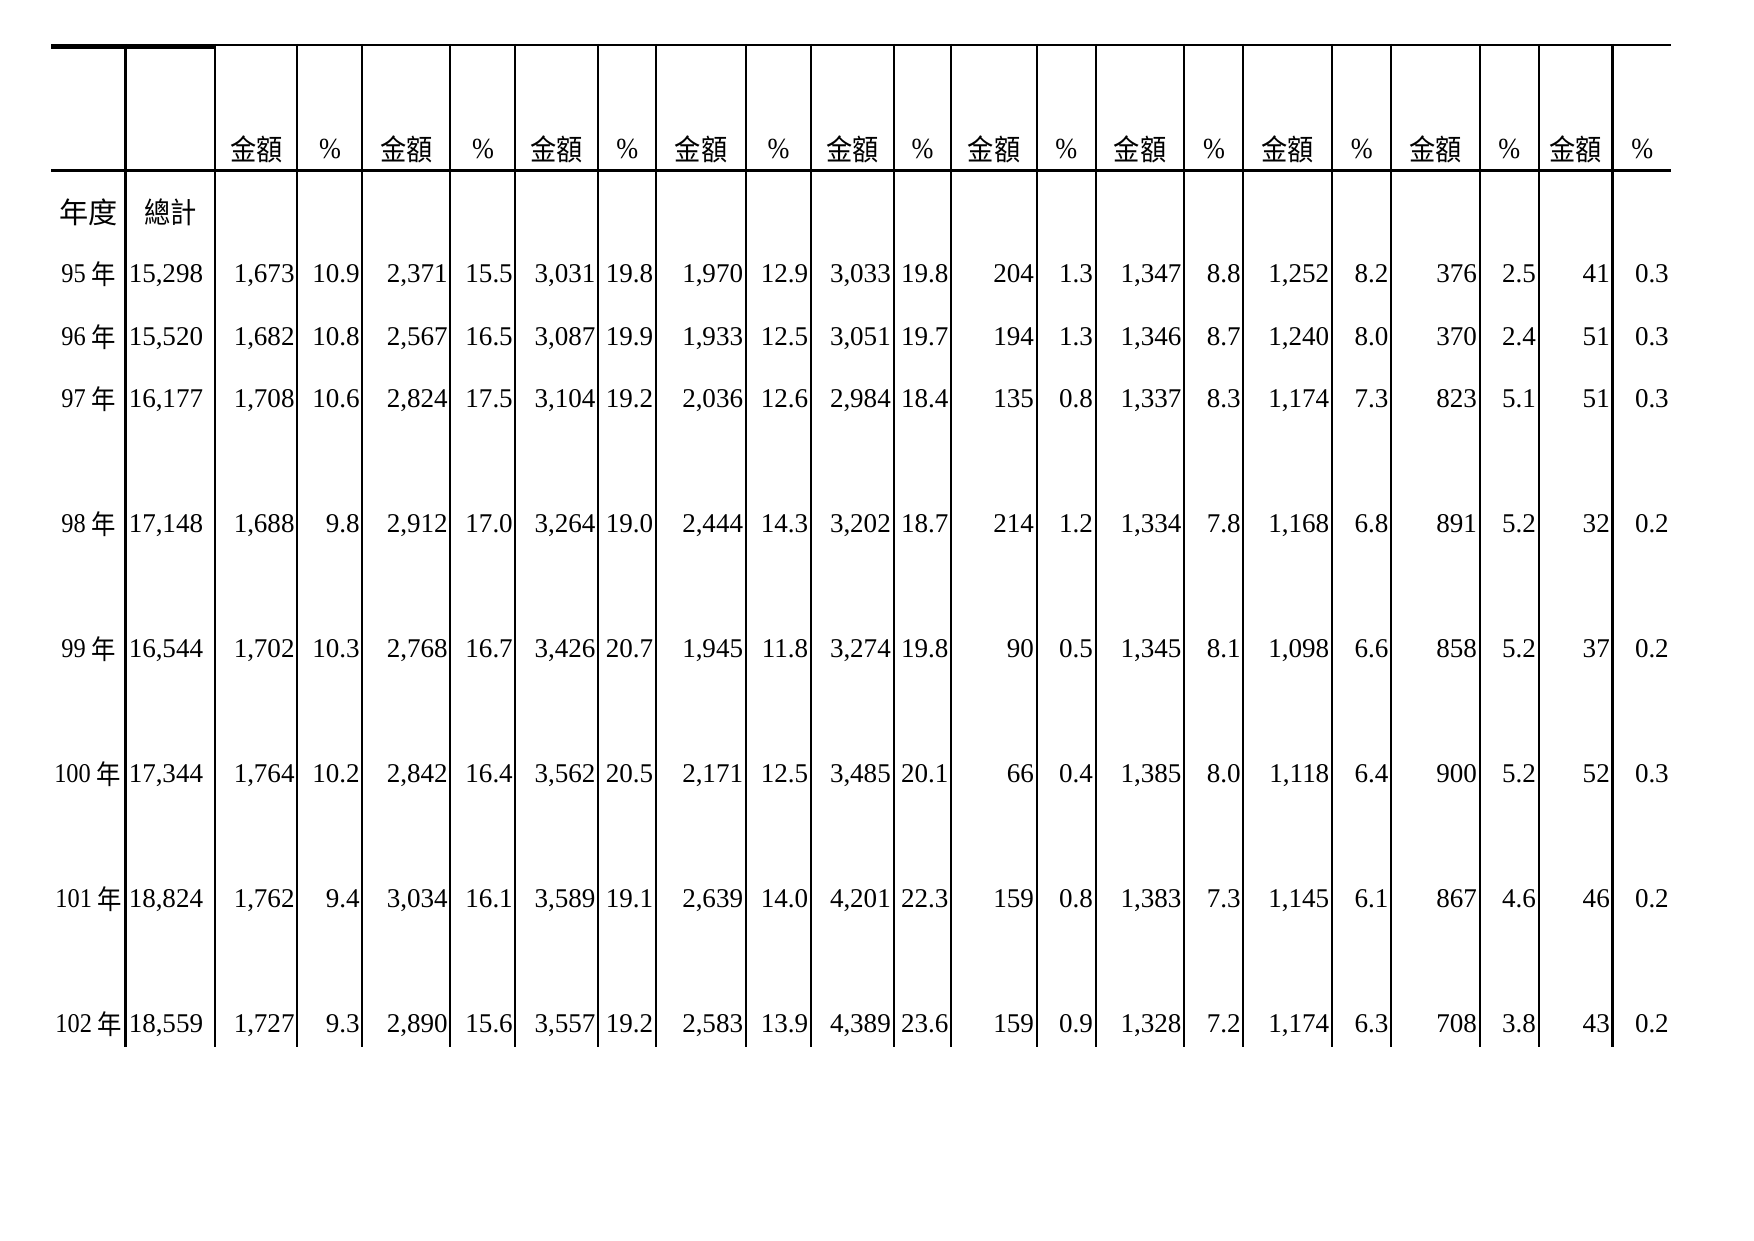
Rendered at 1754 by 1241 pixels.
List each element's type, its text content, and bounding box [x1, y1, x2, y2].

table_cell 1,347 [1097, 172, 1183, 294]
table_cell 102年 [51, 922, 124, 1047]
table_cell 10.2 [298, 672, 361, 797]
table_cell 金額 [1244, 46, 1331, 169]
table_cell 1,970 [657, 172, 745, 294]
table_cell 3.8 [1481, 922, 1538, 1047]
table_cell 3,274 [812, 547, 893, 672]
table_cell 0.2 [1614, 797, 1671, 922]
table_cell 95年 [51, 172, 124, 294]
table_cell 46 [1540, 797, 1611, 922]
table_cell 96年 [51, 294, 124, 356]
table_cell 5.1 [1481, 356, 1538, 419]
table_cell 8.0 [1185, 672, 1242, 797]
table_cell 1,933 [657, 294, 745, 356]
table_cell 7.2 [1185, 922, 1242, 1047]
table_cell 2,583 [657, 922, 745, 1047]
table_cell 19.8 [895, 172, 950, 294]
table_cell 11.8 [747, 547, 810, 672]
table_cell 19.1 [599, 797, 655, 922]
table_cell 51 [1540, 356, 1611, 419]
table_cell 8.3 [1185, 356, 1242, 419]
table_cell 32 [1540, 419, 1611, 547]
table_cell 1,385 [1097, 672, 1183, 797]
table_cell 1,118 [1244, 672, 1331, 797]
table_cell 1,334 [1097, 419, 1183, 547]
table_cell 1,328 [1097, 922, 1183, 1047]
table_cell 1.3 [1038, 172, 1095, 294]
table_cell % [747, 46, 810, 169]
table_cell 6.4 [1333, 672, 1390, 797]
table_cell 19.0 [599, 419, 655, 547]
table_cell 858 [1392, 547, 1479, 672]
table_cell 2,824 [363, 356, 449, 419]
table_cell 4,201 [812, 797, 893, 922]
table_cell 194 [952, 294, 1036, 356]
table_cell 3,264 [516, 419, 597, 547]
table_cell 98年 [51, 419, 124, 547]
table_cell 41 [1540, 172, 1611, 294]
table_cell 15.6 [451, 922, 514, 1047]
table_cell 22.3 [895, 797, 950, 922]
table_header 年度 [51, 49, 124, 169]
table_cell 3,034 [363, 797, 449, 922]
table_cell 0.2 [1614, 547, 1671, 672]
table_cell 0.2 [1614, 419, 1671, 547]
table_cell 0.4 [1038, 672, 1095, 797]
table_cell 3,589 [516, 797, 597, 922]
table_cell 16.1 [451, 797, 514, 922]
table_cell 1,345 [1097, 547, 1183, 672]
table_cell 0.3 [1614, 172, 1671, 294]
table_cell 0.3 [1614, 294, 1671, 356]
table_cell 3,087 [516, 294, 597, 356]
table_cell 5.2 [1481, 547, 1538, 672]
table_cell 2.5 [1481, 172, 1538, 294]
table_cell 3,485 [812, 672, 893, 797]
table_cell 19.8 [599, 172, 655, 294]
table_cell 90 [952, 547, 1036, 672]
table_cell 金額 [216, 46, 296, 169]
table_cell 1,673 [216, 172, 296, 294]
table_cell 20.5 [599, 672, 655, 797]
table_cell 14.3 [747, 419, 810, 547]
table_cell 708 [1392, 922, 1479, 1047]
table_cell 3,562 [516, 672, 597, 797]
table_cell 5.2 [1481, 419, 1538, 547]
table_cell 10.9 [298, 172, 361, 294]
table_cell 14.0 [747, 797, 810, 922]
table_cell 159 [952, 922, 1036, 1047]
table_cell 1,682 [216, 294, 296, 356]
table_cell % [599, 46, 655, 169]
table_cell 2,371 [363, 172, 449, 294]
table_cell 23.6 [895, 922, 950, 1047]
table_cell 900 [1392, 672, 1479, 797]
table_cell 16,544 [127, 547, 214, 672]
table_cell 2,912 [363, 419, 449, 547]
table_cell % [298, 46, 361, 169]
table_cell 1,174 [1244, 356, 1331, 419]
table_cell 2,444 [657, 419, 745, 547]
table_cell 37 [1540, 547, 1611, 672]
table_cell 101年 [51, 797, 124, 922]
table_cell 金額 [516, 46, 597, 169]
table_cell 金額 [1097, 46, 1183, 169]
table_cell 1.2 [1038, 419, 1095, 547]
table_cell 1,702 [216, 547, 296, 672]
table_cell 2,639 [657, 797, 745, 922]
table_cell 19.9 [599, 294, 655, 356]
table_cell 1,708 [216, 356, 296, 419]
table_cell % [1333, 46, 1390, 169]
table_cell 20.7 [599, 547, 655, 672]
table_cell 1.3 [1038, 294, 1095, 356]
table_cell 10.3 [298, 547, 361, 672]
table_cell 3,031 [516, 172, 597, 294]
table_cell 12.5 [747, 672, 810, 797]
table_cell 8.1 [1185, 547, 1242, 672]
table_cell 7.3 [1333, 356, 1390, 419]
table_cell 51 [1540, 294, 1611, 356]
table_cell 19.8 [895, 547, 950, 672]
table_cell 6.8 [1333, 419, 1390, 547]
table_cell % [1185, 46, 1242, 169]
table_cell 1,346 [1097, 294, 1183, 356]
table_cell 1,688 [216, 419, 296, 547]
table_cell 12.5 [747, 294, 810, 356]
table_cell 0.5 [1038, 547, 1095, 672]
table_cell 2,842 [363, 672, 449, 797]
table_cell 13.9 [747, 922, 810, 1047]
table_cell 0.3 [1614, 356, 1671, 419]
table_cell 1,727 [216, 922, 296, 1047]
table_cell 金額 [1540, 46, 1611, 169]
table_cell 15.5 [451, 172, 514, 294]
table_cell 52 [1540, 672, 1611, 797]
table_cell 15,298 [127, 172, 214, 294]
table_cell 7.3 [1185, 797, 1242, 922]
table_cell 6.3 [1333, 922, 1390, 1047]
table_cell 8.8 [1185, 172, 1242, 294]
table_cell 18,559 [127, 922, 214, 1047]
table_cell 204 [952, 172, 1036, 294]
table_cell 3,051 [812, 294, 893, 356]
table_cell 4,389 [812, 922, 893, 1047]
table_cell 金額 [363, 46, 449, 169]
table_cell 0.8 [1038, 356, 1095, 419]
table_cell 8.0 [1333, 294, 1390, 356]
table_cell 6.1 [1333, 797, 1390, 922]
table_cell 3,104 [516, 356, 597, 419]
table_cell 9.4 [298, 797, 361, 922]
table_cell 2,768 [363, 547, 449, 672]
table_cell 19.7 [895, 294, 950, 356]
table_cell 2,567 [363, 294, 449, 356]
table_cell 17.0 [451, 419, 514, 547]
table_cell 2,890 [363, 922, 449, 1047]
table_cell 18.7 [895, 419, 950, 547]
table_cell 12.6 [747, 356, 810, 419]
table_cell 19.2 [599, 356, 655, 419]
table_cell 823 [1392, 356, 1479, 419]
table_cell 97年 [51, 356, 124, 419]
table_cell 3,202 [812, 419, 893, 547]
table_cell 16.4 [451, 672, 514, 797]
table_cell % [1614, 46, 1671, 169]
table_cell 10.6 [298, 356, 361, 419]
table_cell 370 [1392, 294, 1479, 356]
table_cell % [1038, 46, 1095, 169]
table_cell 3,557 [516, 922, 597, 1047]
table_cell 1,383 [1097, 797, 1183, 922]
table_cell 18.4 [895, 356, 950, 419]
table_cell 0.9 [1038, 922, 1095, 1047]
table_cell 16,177 [127, 356, 214, 419]
table_cell 1,764 [216, 672, 296, 797]
table_cell 20.1 [895, 672, 950, 797]
table_cell 3,426 [516, 547, 597, 672]
table_cell 2,036 [657, 356, 745, 419]
table_cell 16.7 [451, 547, 514, 672]
table_cell 66 [952, 672, 1036, 797]
table_cell 100年 [51, 672, 124, 797]
table_cell 0.2 [1614, 922, 1671, 1047]
table_cell 214 [952, 419, 1036, 547]
table_cell 1,174 [1244, 922, 1331, 1047]
table_cell 891 [1392, 419, 1479, 547]
table_cell 金額 [812, 46, 893, 169]
table_cell 金額 [1392, 46, 1479, 169]
table_cell 7.8 [1185, 419, 1242, 547]
table_cell 1,945 [657, 547, 745, 672]
table_cell 19.2 [599, 922, 655, 1047]
table_cell 2,171 [657, 672, 745, 797]
table_cell 9.3 [298, 922, 361, 1047]
table_cell 1,762 [216, 797, 296, 922]
table_cell 1,168 [1244, 419, 1331, 547]
table_cell 3,033 [812, 172, 893, 294]
table_cell 2.4 [1481, 294, 1538, 356]
table_cell 1,098 [1244, 547, 1331, 672]
table_header 總計 [127, 49, 214, 169]
table_cell 12.9 [747, 172, 810, 294]
table_cell % [451, 46, 514, 169]
table_cell 金額 [657, 46, 745, 169]
table_cell 0.8 [1038, 797, 1095, 922]
table_cell 18,824 [127, 797, 214, 922]
table_cell 6.6 [1333, 547, 1390, 672]
table_cell 15,520 [127, 294, 214, 356]
table_cell % [895, 46, 950, 169]
table_cell 867 [1392, 797, 1479, 922]
table_cell 金額 [952, 46, 1036, 169]
table_cell 135 [952, 356, 1036, 419]
table_cell 17.5 [451, 356, 514, 419]
table_cell 10.8 [298, 294, 361, 356]
table_cell 17,344 [127, 672, 214, 797]
table_cell 376 [1392, 172, 1479, 294]
table_cell 16.5 [451, 294, 514, 356]
table_cell 8.2 [1333, 172, 1390, 294]
table_cell 1,337 [1097, 356, 1183, 419]
table_cell 0.3 [1614, 672, 1671, 797]
table_cell 4.6 [1481, 797, 1538, 922]
table_cell 43 [1540, 922, 1611, 1047]
table_cell 5.2 [1481, 672, 1538, 797]
table_cell 99年 [51, 547, 124, 672]
table_cell 1,252 [1244, 172, 1331, 294]
table_cell 1,240 [1244, 294, 1331, 356]
table_cell 9.8 [298, 419, 361, 547]
table_cell 1,145 [1244, 797, 1331, 922]
table_cell 8.7 [1185, 294, 1242, 356]
table_cell 159 [952, 797, 1036, 922]
table_cell % [1481, 46, 1538, 169]
table_cell 17,148 [127, 419, 214, 547]
table_cell 2,984 [812, 356, 893, 419]
